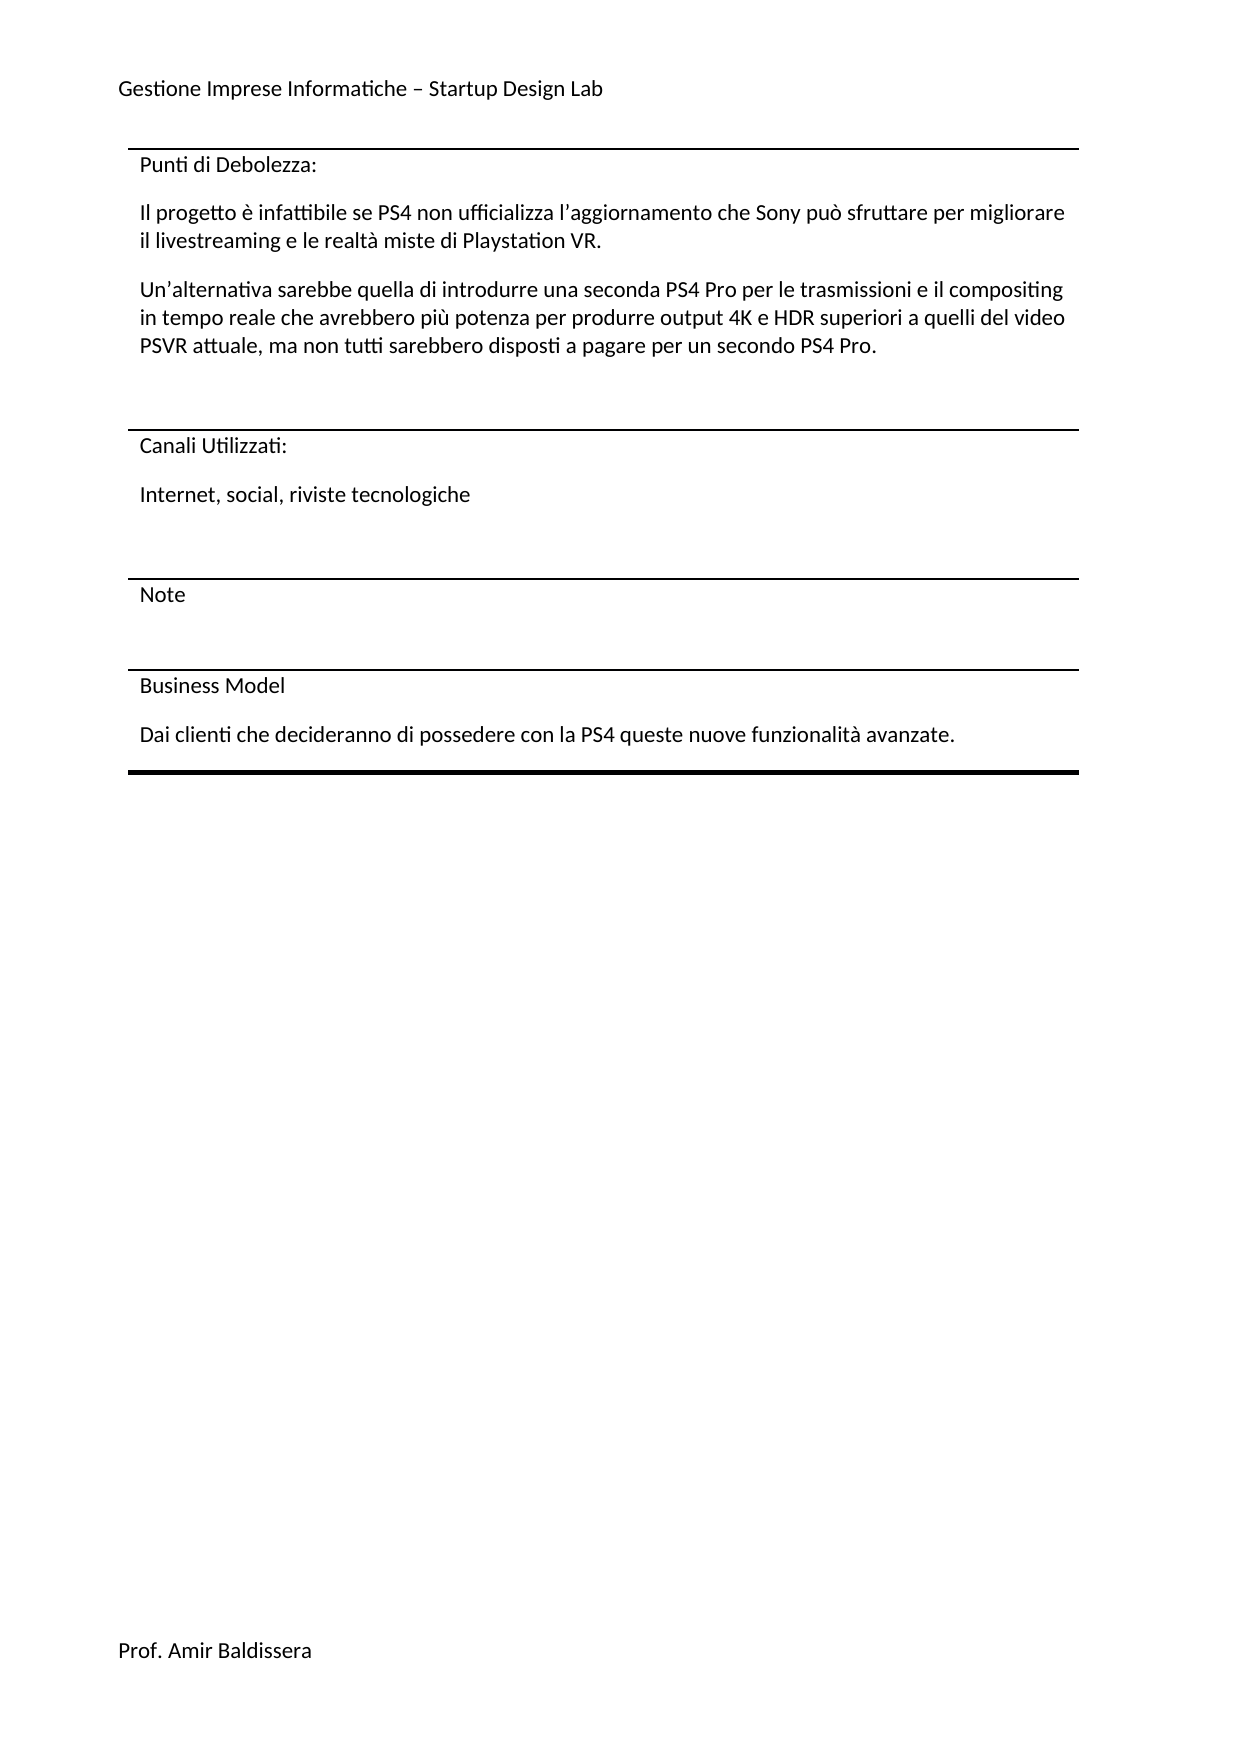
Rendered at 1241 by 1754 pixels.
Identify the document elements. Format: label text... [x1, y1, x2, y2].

table_cell Punti di Debolezza: Il progetto è infattibile se PS4 non ufficializza l’aggiornamento che Sony può sfruttare per migliorare il livestreaming e le realtà miste di Playstation VR. Un’alternativa sarebbe quella di introdurre una seconda PS4 Pro per le trasmissioni e il compositing in tempo reale che avrebbero più potenza per produrre output 4K e HDR superiori a quelli del video PSVR attuale, ma non tutti sarebbero disposti a pagare per un secondo PS4 Pro. [128, 150, 1078, 429]
table_cell Note [128, 580, 1078, 669]
table_cell Canali Utilizzati: Internet, social, riviste tecnologiche [128, 431, 1078, 578]
table_cell Business Model Dai clienti che decideranno di possedere con la PS4 queste nuove funzionalità avanzate. [128, 671, 1078, 770]
